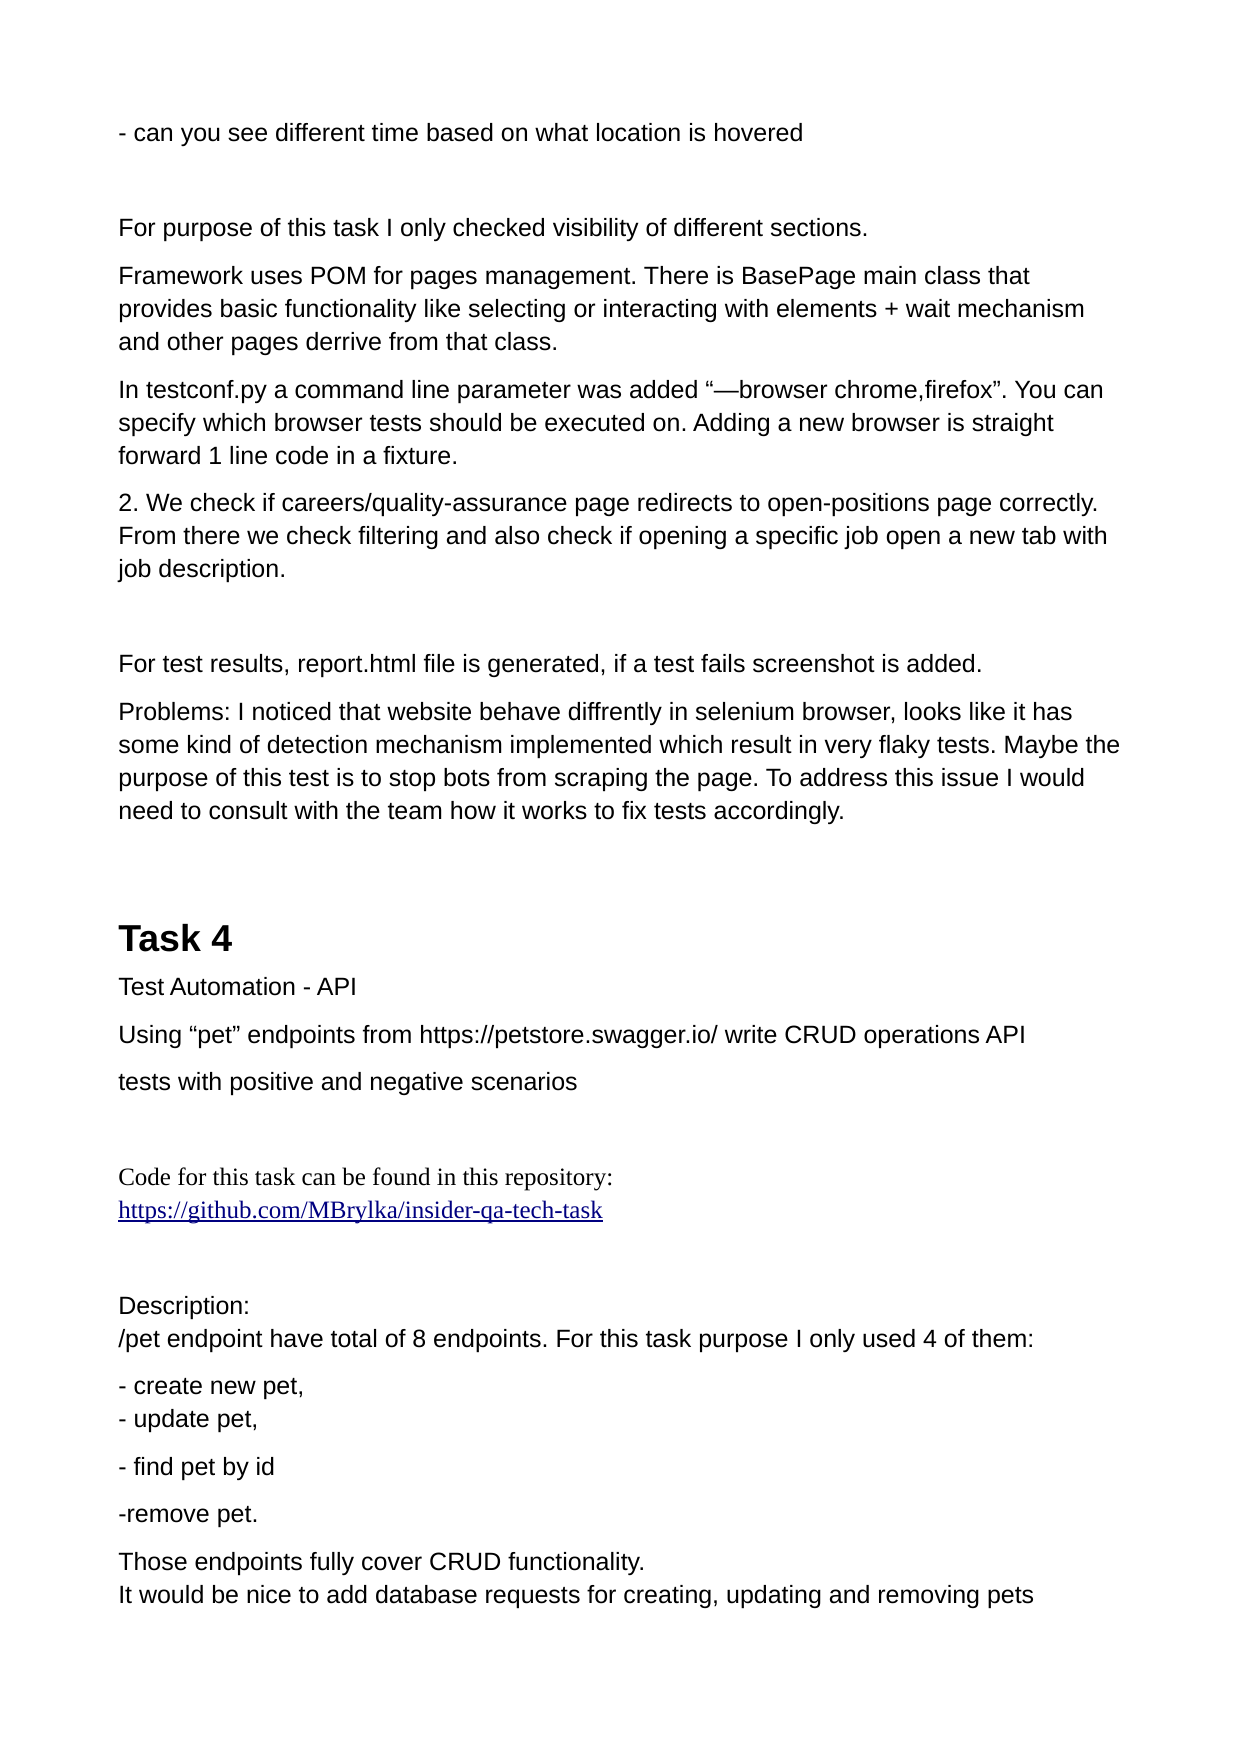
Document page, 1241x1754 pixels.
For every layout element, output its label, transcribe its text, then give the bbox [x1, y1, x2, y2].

subtitle Task 4 [118, 916, 1122, 959]
text tests with positive and negative scenarios [118, 1067, 1122, 1096]
text Using “pet” endpoints from https://petstore.swagger.io/ write CRUD operations API [118, 1019, 1122, 1048]
text In testconf.py a command line parameter was added “—browser chrome,firefox”. You can specify which browser tests should be executed on. Adding a new browser is straight forward 1 line code in a fixture. [118, 374, 1122, 469]
text Test Automation - API [118, 972, 1122, 1001]
text - can you see different time based on what location is hovered [118, 118, 1122, 147]
text For purpose of this task I only checked visibility of different sections. [118, 213, 1122, 242]
text Code for this task can be found in this repository: https://github.com/MBrylka/insider-qa-tech-task [118, 1162, 1122, 1224]
text Problems: I noticed that website behave diffrently in selenium browser, looks like it has some kind of detection mechanism implemented which result in very flaky tests. Maybe the purpose of this test is to stop bots from scraping the page. To address this issue I would need to consult with the team how it works to fix tests accordingly. [118, 697, 1122, 825]
text Description: /pet endpoint have total of 8 endpoints. For this task purpose I only used 4 of them: [118, 1291, 1122, 1352]
text Framework uses POM for pages management. There is BasePage main class that provides basic functionality like selecting or interacting with elements + wait mechanism and other pages derrive from that class. [118, 261, 1122, 356]
text 2. We check if careers/quality-assurance page redirects to open-positions page correctly. From there we check filtering and also check if opening a specific job open a new tab with job description. [118, 488, 1122, 583]
text Those endpoints fully cover CRUD functionality. It would be nice to add database requests for creating, updating and removing pets [118, 1547, 1122, 1609]
text - create new pet, - update pet, [118, 1371, 1122, 1433]
text - find pet by id [118, 1452, 1122, 1481]
text -remove pet. [118, 1499, 1122, 1528]
text For test results, report.html file is generated, if a test fails screenshot is added. [118, 649, 1122, 678]
